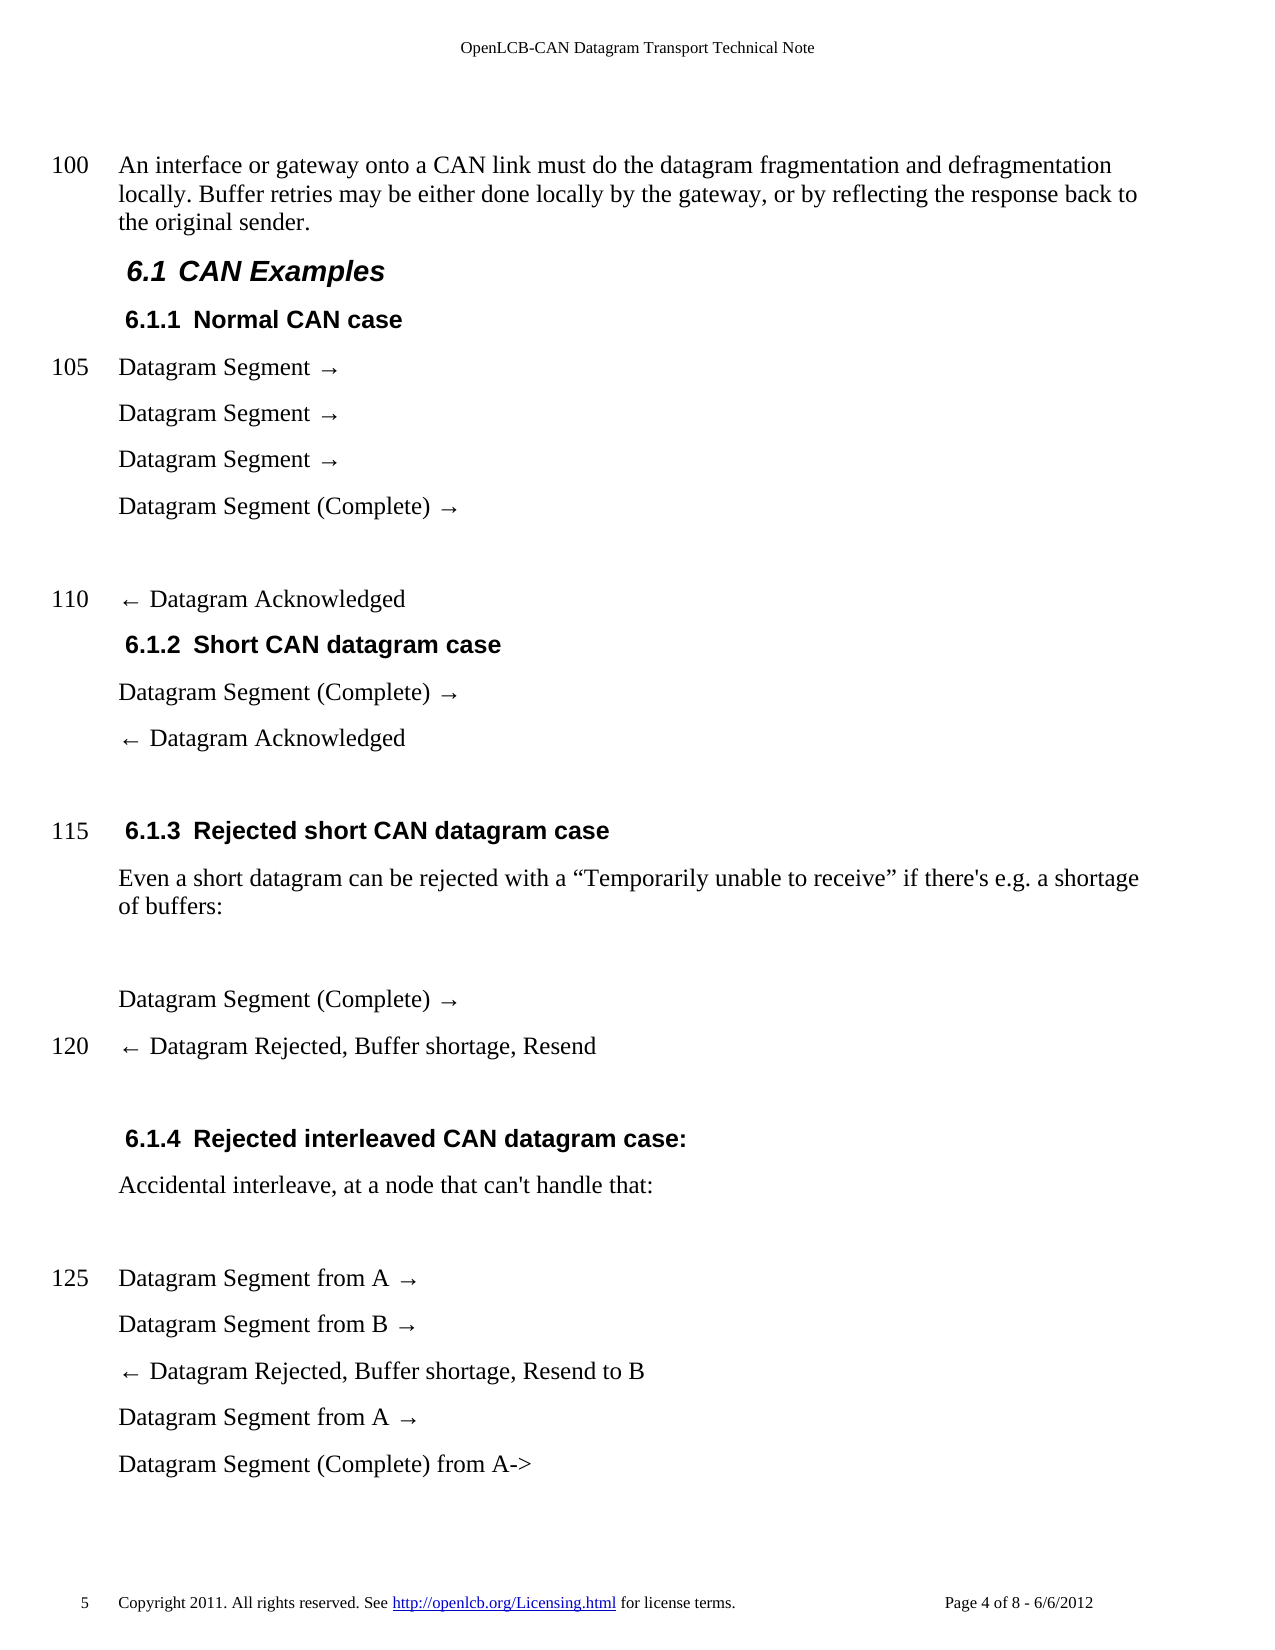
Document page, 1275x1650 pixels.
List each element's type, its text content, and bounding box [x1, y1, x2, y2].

text Datagram Segment → [118, 398, 1157, 427]
text Datagram Segment (Complete) → [118, 984, 1157, 1013]
text ← Datagram Acknowledged [118, 723, 1157, 752]
text Datagram Segment (Complete) from A-> [118, 1449, 1157, 1478]
text ← Datagram Rejected, Buffer shortage, Resend [118, 1031, 1157, 1059]
text ← Datagram Acknowledged [118, 584, 1157, 613]
text Datagram Segment → [118, 352, 1157, 380]
text Datagram Segment (Complete) → [118, 677, 1157, 706]
subtitle Short CAN datagram case [118, 630, 1157, 659]
text An interface or gateway onto a CAN link must do the datagram fragmentation and defragmentation locally. Buffer retries may be either done locally by the gateway, or by reflecting the response back to the original sender. [118, 150, 1157, 236]
text Datagram Segment from A → [118, 1263, 1157, 1292]
text Datagram Segment (Complete) → [118, 491, 1157, 520]
text Even a short datagram can be rejected with a “Temporarily unable to receive” if there's e.g. a shortage of buffers: [118, 863, 1157, 920]
subtitle Rejected interleaved CAN datagram case: [118, 1124, 1157, 1152]
subtitle Rejected short CAN datagram case [118, 816, 1157, 845]
text Accidental interleave, at a node that can't handle that: [118, 1170, 1157, 1199]
subtitle CAN Examples [118, 254, 1157, 287]
text ← Datagram Rejected, Buffer shortage, Resend to B [118, 1356, 1157, 1385]
subtitle Normal CAN case [118, 305, 1157, 334]
text Datagram Segment → [118, 444, 1157, 473]
text Datagram Segment from A → [118, 1402, 1157, 1431]
text Datagram Segment from B → [118, 1309, 1157, 1338]
